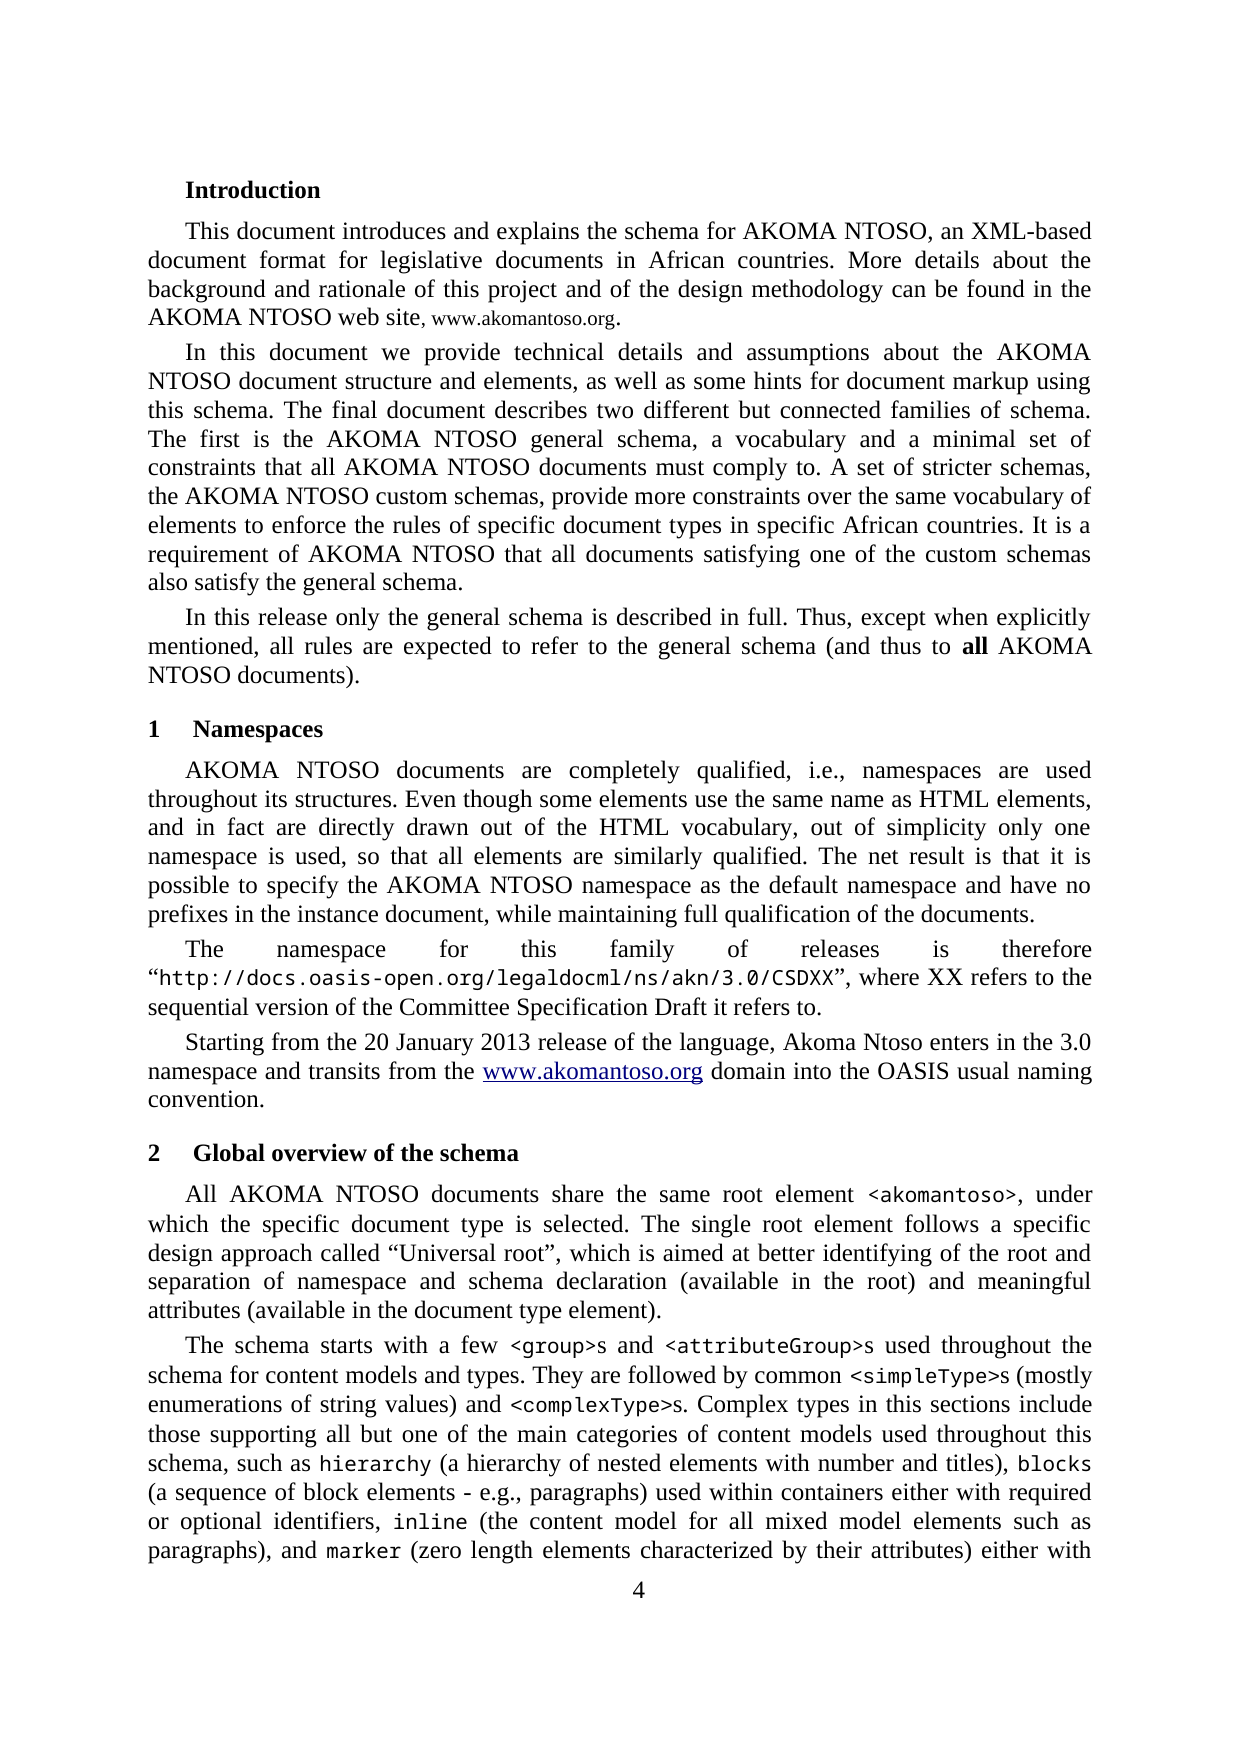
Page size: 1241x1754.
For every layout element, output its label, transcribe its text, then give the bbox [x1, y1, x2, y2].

subtitle Global overview of the schema [148, 1138, 1092, 1167]
text In this release only the general schema is described in full. Thus, except when explicitly mentioned, all rules are expected to refer to the general schema (and thus to all AKOMA NTOSO documents). [148, 602, 1092, 689]
text In this document we provide technical details and assumptions about the AKOMA NTOSO document structure and elements, as well as some hints for document markup using this schema. The final document describes two different but connected families of schema. The first is the AKOMA NTOSO general schema, a vocabulary and a minimal set of constraints that all AKOMA NTOSO documents must comply to. A set of stricter schemas, the AKOMA NTOSO custom schemas, provide more constraints over the same vocabulary of elements to enforce the rules of specific document types in specific African countries. It is a requirement of AKOMA NTOSO that all documents satisfying one of the custom schemas also satisfy the general schema. [148, 337, 1092, 596]
subtitle Namespaces [148, 714, 1092, 742]
text This document introduces and explains the schema for AKOMA NTOSO, an XML-based document format for legislative documents in African countries. More details about the background and rationale of this project and of the design methodology can be found in the AKOMA NTOSO web site, www.akomantoso.org. [148, 216, 1092, 331]
text All AKOMA NTOSO documents share the same root element <akomantoso>, under which the specific document type is selected. The single root element follows a specific design approach called “Universal root”, which is aimed at better identifying of the root and separation of namespace and schema declaration (available in the root) and meaningful attributes (available in the document type element). [148, 1179, 1092, 1324]
text Starting from the 20 January 2013 release of the language, Akoma Ntoso enters in the 3.0 namespace and transits from the www.akomantoso.org domain into the OASIS usual naming convention. [148, 1027, 1092, 1113]
text The schema starts with a few <group>s and <attributeGroup>s used throughout the schema for content models and types. They are followed by common <simpleType>s (mostly enumerations of string values) and <complexType>s. Complex types in this sections include those supporting all but one of the main categories of content models used throughout this schema, such as hierarchy (a hierarchy of nested elements with number and titles), blocks (a sequence of block elements - e.g., paragraphs) used within containers either with required or optional identifiers, inline (the content model for all mixed model elements such as paragraphs), and marker (zero length elements characterized by their attributes) either with [148, 1330, 1092, 1565]
text The namespace for this family of releases is therefore “http://docs.oasis-open.org/legaldocml/ns/akn/3.0/CSDXX”, where XX refers to the sequential version of the Committee Specification Draft it refers to. [148, 934, 1092, 1021]
subtitle Introduction [148, 175, 1092, 204]
text AKOMA NTOSO documents are completely qualified, i.e., namespaces are used throughout its structures. Even though some elements use the same name as HTML elements, and in fact are directly drawn out of the HTML vocabulary, out of simplicity only one namespace is used, so that all elements are similarly qualified. The net result is that it is possible to specify the AKOMA NTOSO namespace as the default namespace and have no prefixes in the instance document, while maintaining full qualification of the documents. [148, 755, 1092, 927]
